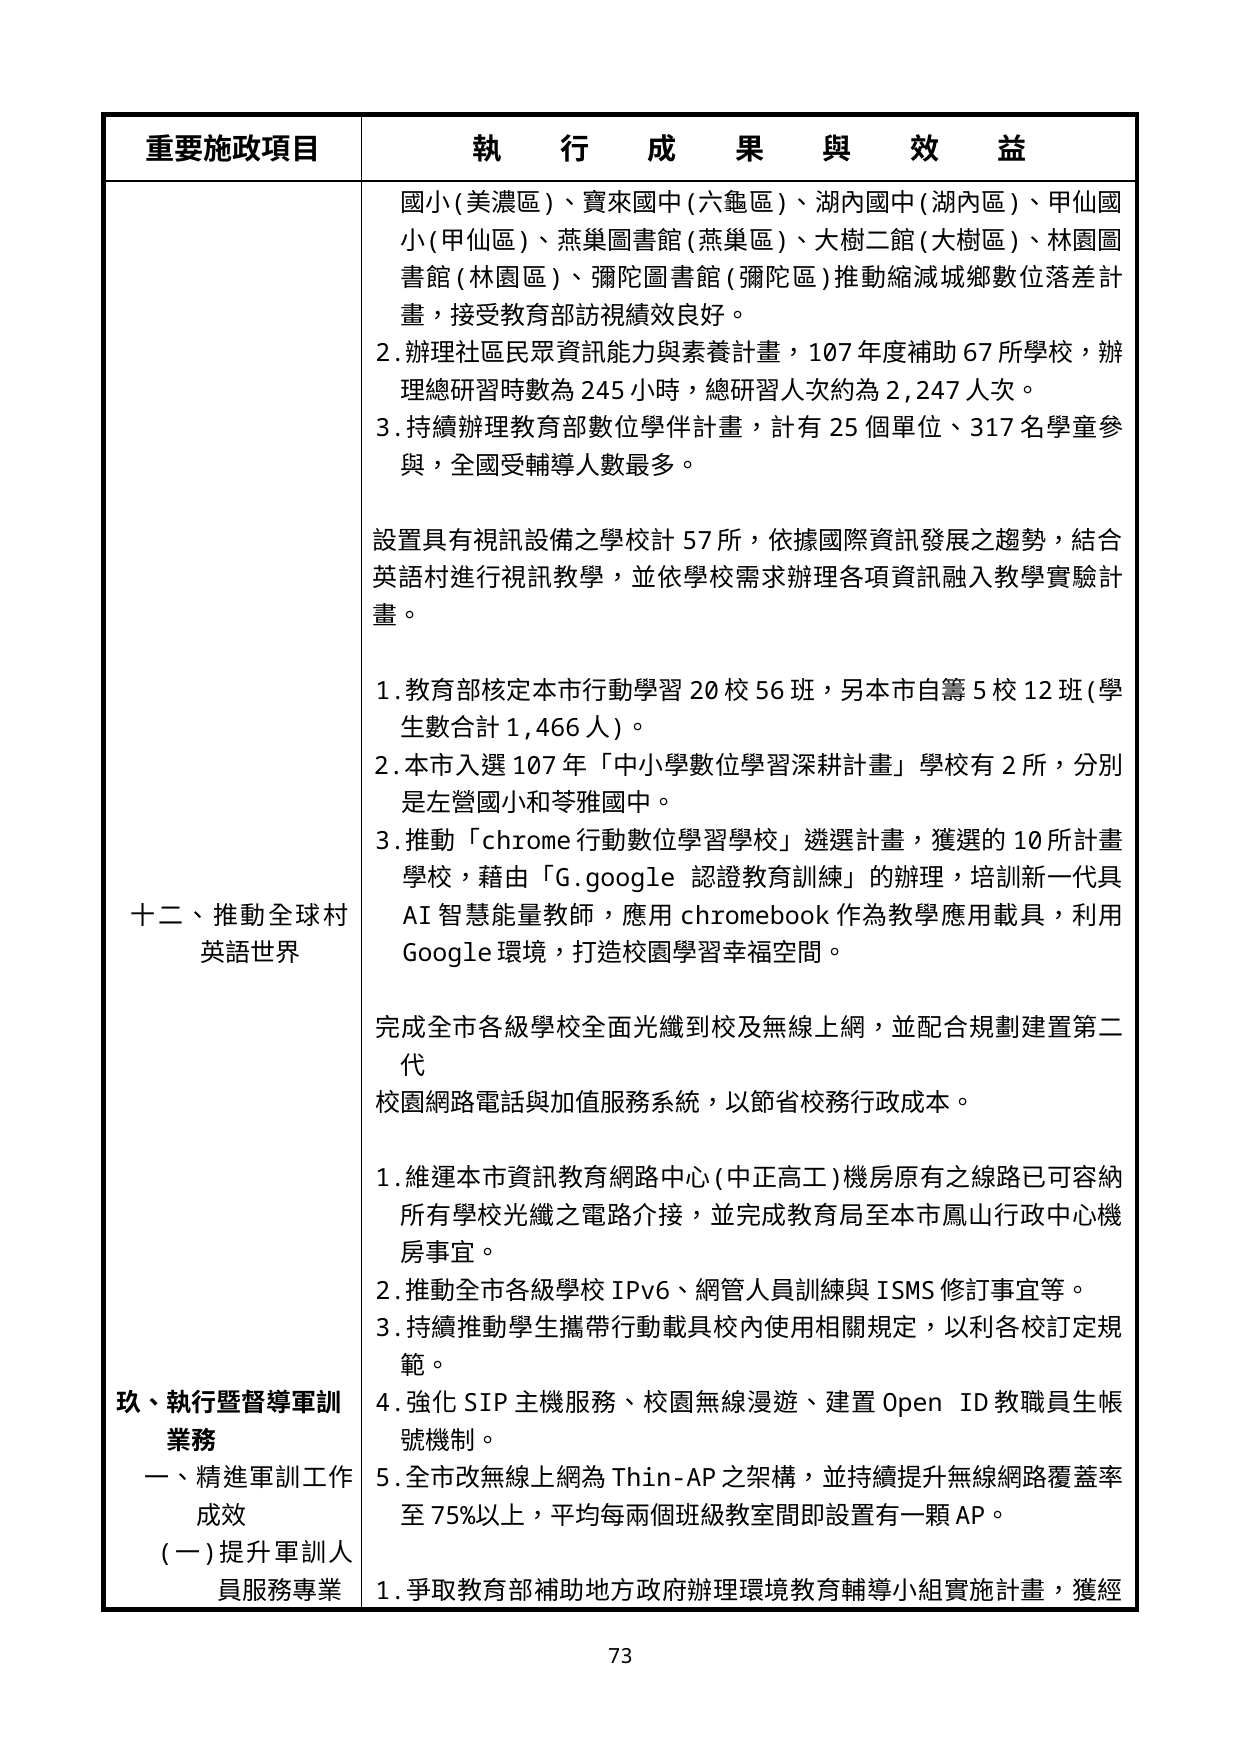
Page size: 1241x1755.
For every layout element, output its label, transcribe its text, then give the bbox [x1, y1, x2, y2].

table_cell 國小(美濃區)、寶來國中(六龜區)、湖內國中(湖內區)、甲仙國小(甲仙區)、燕巢圖書館(燕巢區)、大樹二館(大樹區)、林園圖書館(林園區)、彌陀圖書館(彌陀區)推動縮減城鄉數位落差計畫，接受教育部訪視績效良好。 2.辦理社區民眾資訊能力與素養計畫，107年度補助67所學校，辦理總研習時數為245小時，總研習人次約為2,247人次。 3.持續辦理教育部數位學伴計畫，計有25個單位、317名學童參與，全國受輔導人數最多。 設置具有視訊設備之學校計57所，依據國際資訊發展之趨勢，結合英語村進行視訊教學，並依學校需求辦理各項資訊融入教學實驗計畫。 1.教育部核定本市行動學習20校56班，另本市自籌5校12班(學生數合計1,466人)。 2.本市入選107年「中小學數位學習深耕計畫」學校有2所，分別是左營國小和苓雅國中。 3.推動「chrome行動數位學習學校」遴選計畫，獲選的10所計畫學校，藉由「G.google 認證教育訓練」的辦理，培訓新一代具AI智慧能量教師，應用chromebook作為教學應用載具，利用Google環境，打造校園學習幸福空間。 完成全市各級學校全面光纖到校及無線上網，並配合規劃建置第二代 校園網路電話與加值服務系統，以節省校務行政成本。 1.維運本市資訊教育網路中心(中正高工)機房原有之線路已可容納所有學校光纖之電路介接，並完成教育局至本市鳳山行政中心機房事宜。 2.推動全市各級學校IPv6、網管人員訓練與ISMS修訂事宜等。 3.持續推動學生攜帶行動載具校內使用相關規定，以利各校訂定規範。 4.強化SIP主機服務、校園無線漫遊、建置Open ID教職員生帳號機制。 5.全市改無線上網為Thin-AP之架構，並持續提升無線網路覆蓋率至75%以上，平均每兩個班級教室間即設置有一顆AP。 1.爭取教育部補助地方政府辦理環境教育輔導小組實施計畫，獲經 [362, 182, 1135, 1607]
table_cell 十二、推動全球村英語世界 玖、執行暨督導軍訓業務 一、精進軍訓工作成效 (一)提升軍訓人員服務專業 [106, 182, 361, 1607]
table_header 重要施政項目 [106, 117, 361, 180]
table_header 執 行 成 果 與 效 益 [362, 117, 1135, 180]
